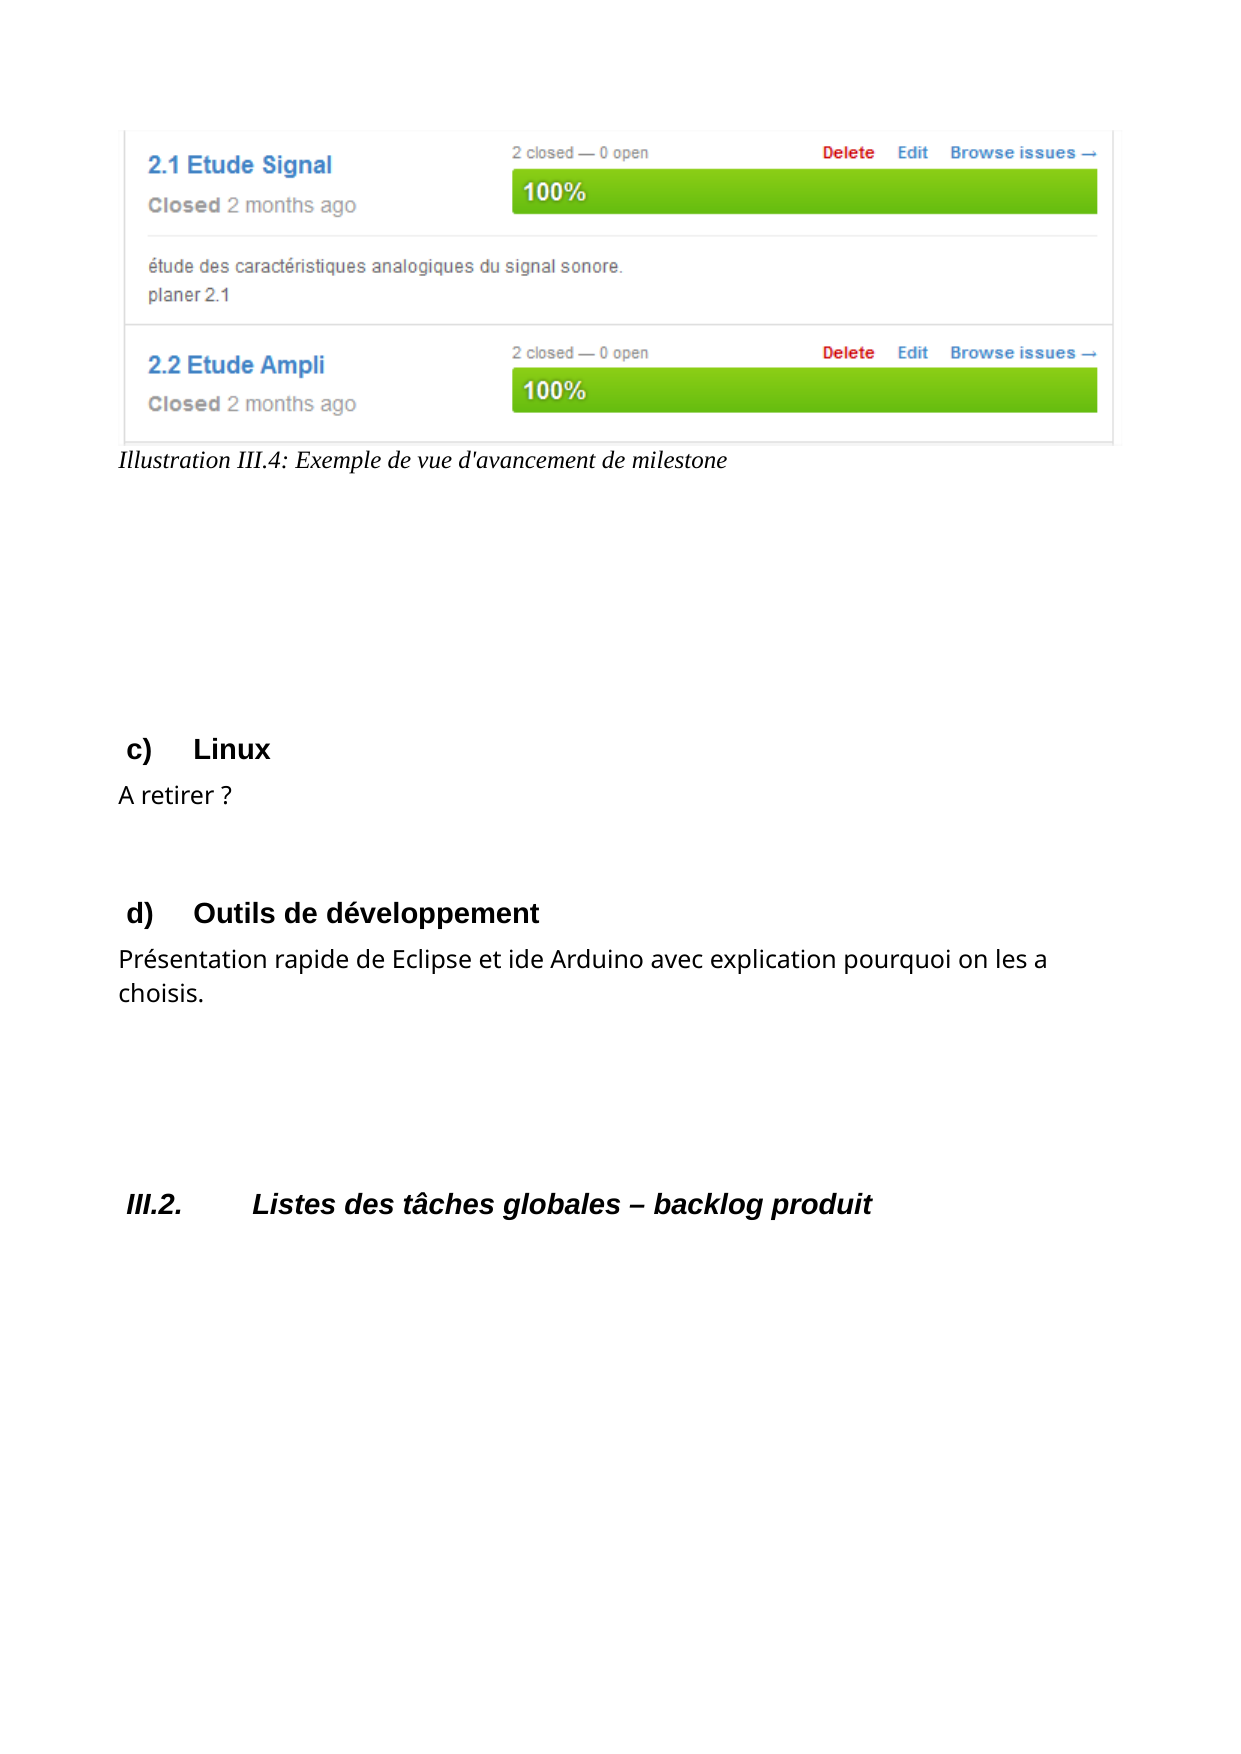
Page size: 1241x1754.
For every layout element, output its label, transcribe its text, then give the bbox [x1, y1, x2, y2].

subtitle Linux [118, 732, 1122, 765]
text Illustration III.4: Exemple de vue d'avancement de milestone [118, 446, 1122, 474]
text A retirer ? [118, 778, 1122, 812]
picture [118, 130, 1123, 446]
text Présentation rapide de Eclipse et ide Arduino avec explication pourquoi on les a choisis. [118, 942, 1122, 1010]
subtitle Outils de développement [118, 896, 1122, 929]
subtitle Listes des tâches globales – backlog produit [118, 1187, 1122, 1221]
